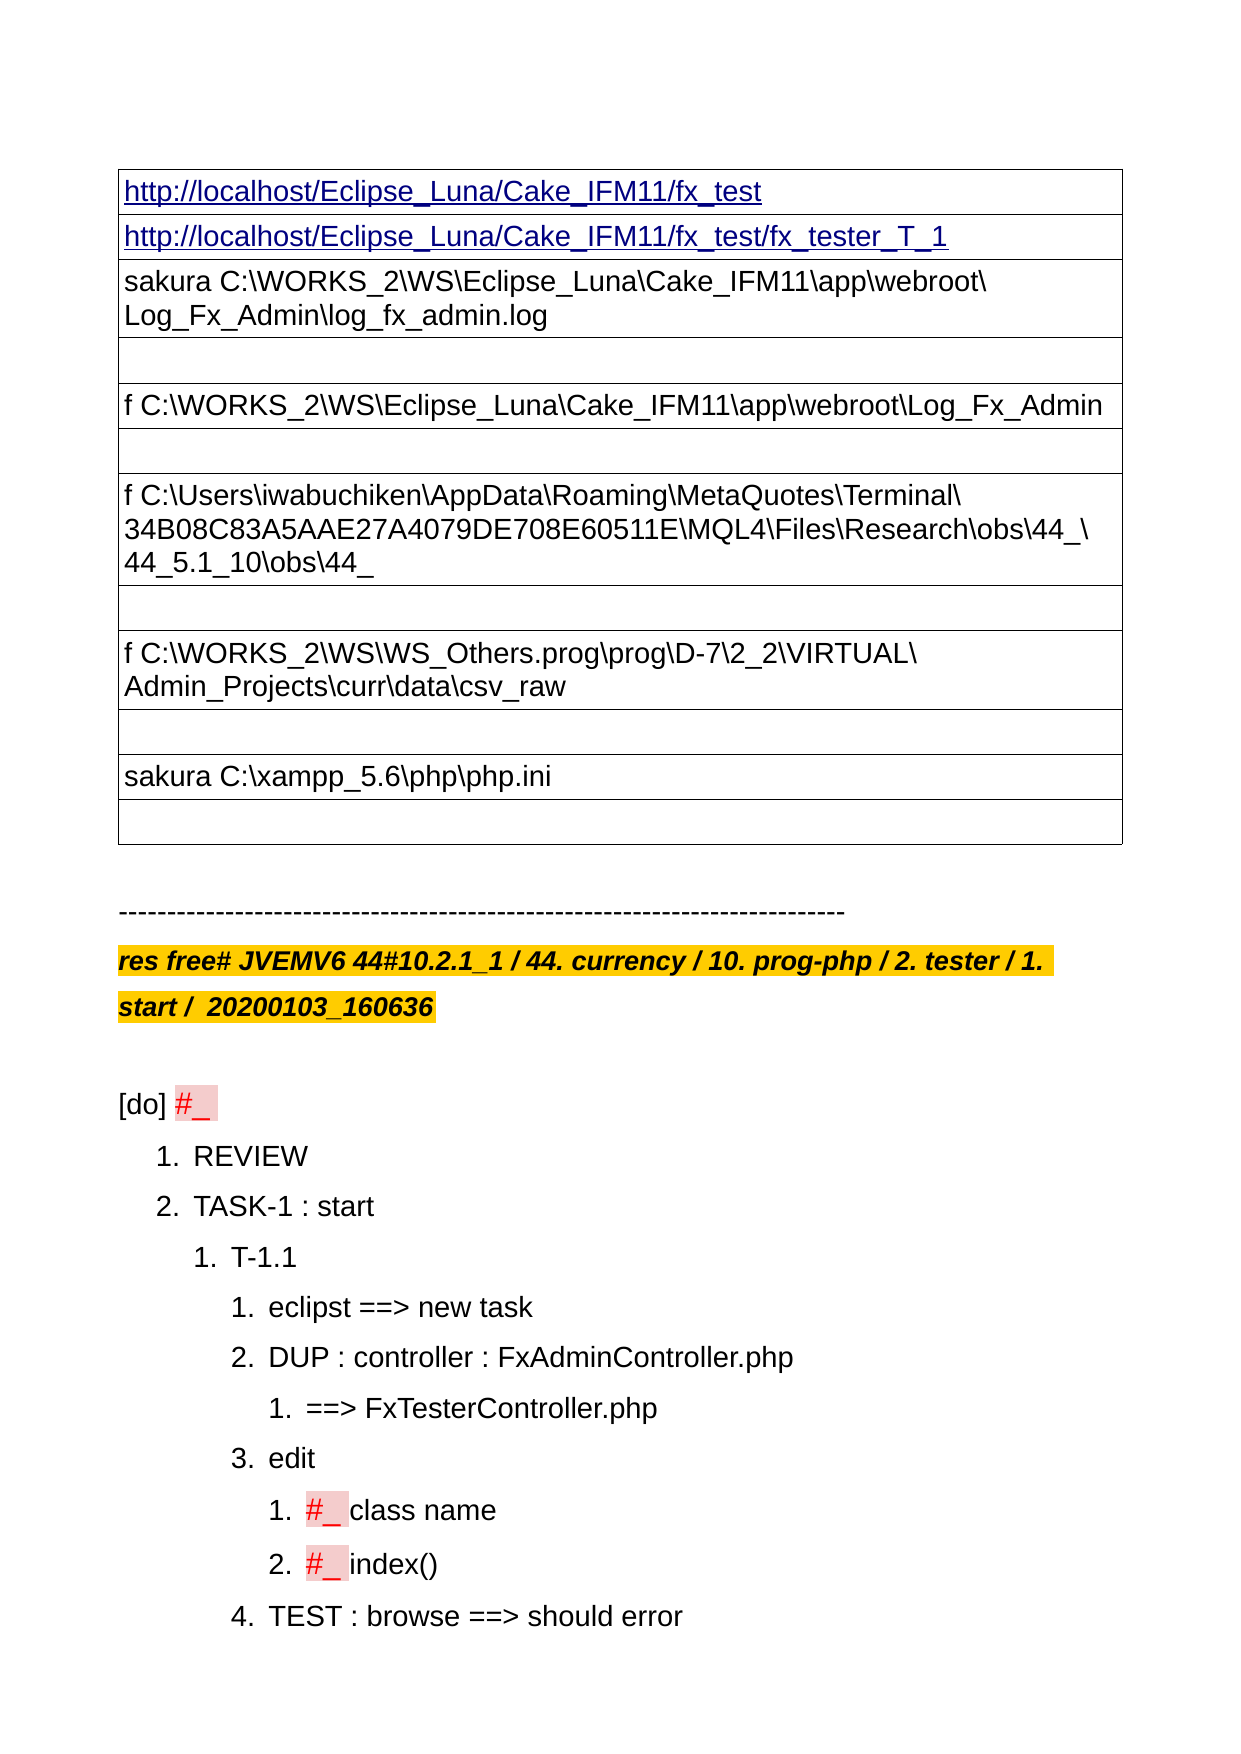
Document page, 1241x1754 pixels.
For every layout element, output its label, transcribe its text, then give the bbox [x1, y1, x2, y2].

list DUP : controller : FxAdminController.php [231, 1340, 1122, 1374]
table_cell [119, 586, 1122, 630]
list eclipst ==> new task [231, 1290, 1122, 1323]
list REVIEW [156, 1139, 1122, 1173]
table_cell http://localhost/Eclipse_Luna/Cake_IFM11/fx_test/fx_tester_T_1 [119, 215, 1122, 259]
list #_ index() [268, 1545, 1122, 1581]
table_cell [119, 429, 1122, 473]
list TEST : browse ==> should error [231, 1599, 1122, 1632]
text res free# JVEMV6 44#10.2.1_1 / 44. currency / 10. prog-php / 2. tester / 1. start / 20200103_160636 [118, 944, 1122, 1023]
table_cell [119, 710, 1122, 754]
list #_ class name [268, 1491, 1122, 1527]
table_cell f C:\WORKS_2\WS\WS_Others.prog\prog\D-7\2_2\VIRTUAL\Admin_Projects\curr\data\csv_raw [119, 631, 1122, 708]
table_cell [119, 338, 1122, 382]
text [do] #_ [118, 1085, 1122, 1121]
table_cell f C:\WORKS_2\WS\Eclipse_Luna\Cake_IFM11\app\webroot\Log_Fx_Admin [119, 384, 1122, 427]
table_cell sakura C:\WORKS_2\WS\Eclipse_Luna\Cake_IFM11\app\webroot\Log_Fx_Admin\log_fx_admin.log [119, 260, 1122, 337]
table_cell [119, 800, 1122, 844]
table_header http://localhost/Eclipse_Luna/Cake_IFM11/fx_test [119, 170, 1122, 213]
list TASK-1 : start [156, 1189, 1122, 1223]
list edit [231, 1441, 1122, 1474]
list T-1.1 [193, 1240, 1122, 1273]
list ==> FxTesterController.php [268, 1391, 1122, 1424]
table_cell f C:\Users\iwabuchiken\AppData\Roaming\MetaQuotes\Terminal\34B08C83A5AAE27A4079DE708E60511E\MQL4\Files\Research\obs\44_\44_5.1_10\obs\44_ [119, 474, 1122, 585]
text --------------------------------------------------------------------------- [118, 894, 1122, 928]
table_cell sakura C:\xampp_5.6\php\php.ini [119, 755, 1122, 799]
